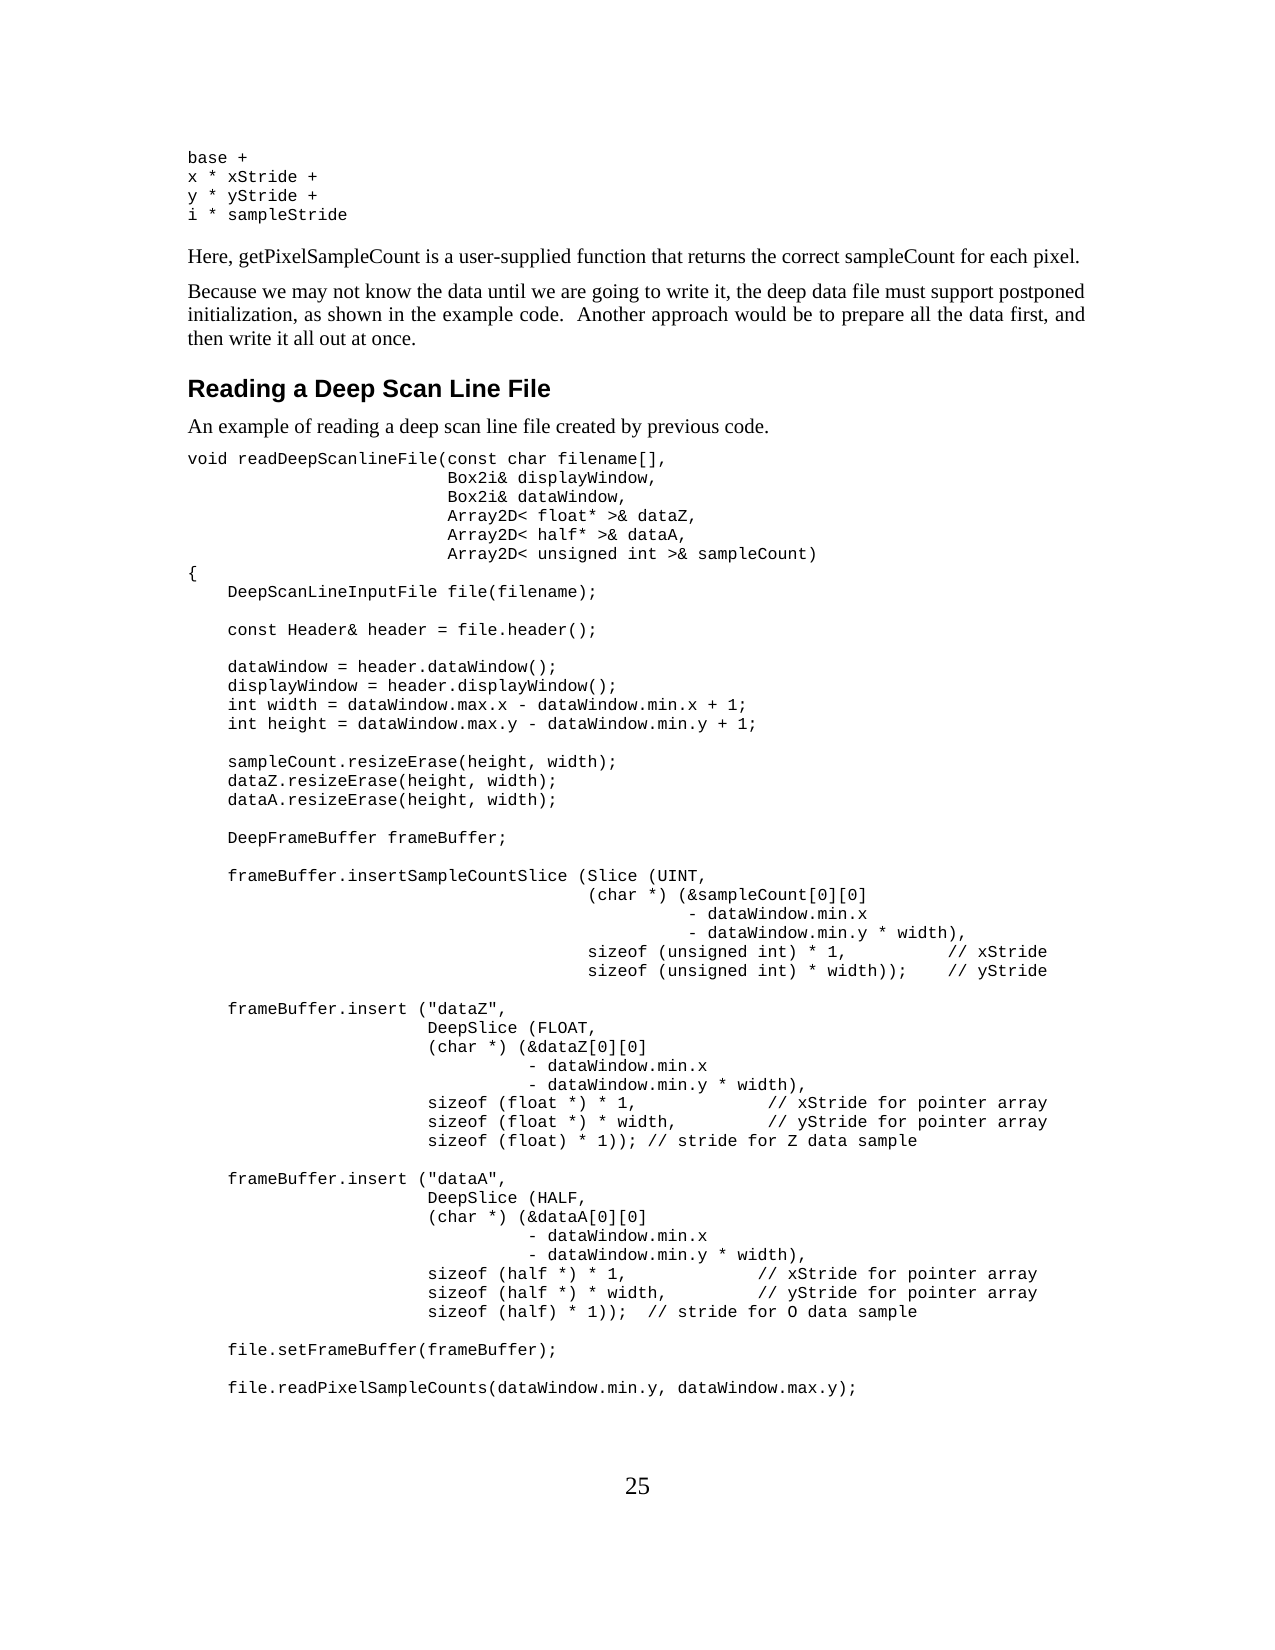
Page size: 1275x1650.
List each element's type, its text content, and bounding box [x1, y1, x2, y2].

text sizeof (half *) * 1, // xStride for pointer array [187, 1266, 1087, 1284]
text - dataWindow.min.x [187, 905, 1087, 924]
text x * xStride + [187, 169, 1087, 188]
text - dataWindow.min.y * width), [187, 924, 1087, 943]
text - dataWindow.min.x [187, 1057, 1087, 1076]
text i * sampleStride [187, 207, 1087, 226]
text sizeof (float *) * 1, // xStride for pointer array [187, 1095, 1087, 1114]
text (char *) (&dataZ[0][0] [187, 1038, 1087, 1057]
text frameBuffer.insert ("dataA", [187, 1171, 1087, 1190]
text void readDeepScanlineFile(const char filename[], [187, 450, 1087, 469]
text sizeof (unsigned int) * 1, // xStride [187, 943, 1087, 962]
text sampleCount.resizeErase(height, width); [187, 754, 1087, 773]
subtitle Reading a Deep Scan Line File [187, 374, 1087, 402]
text DeepScanLineInputFile file(filename); [187, 583, 1087, 602]
text file.readPixelSampleCounts(dataWindow.min.y, dataWindow.max.y); [187, 1379, 1087, 1398]
text - dataWindow.min.y * width), [187, 1247, 1087, 1266]
text frameBuffer.insert ("dataZ", [187, 1000, 1087, 1019]
text Here, getPixelSampleCount is a user-supplied function that returns the correct sampleCount for each pixel. [187, 245, 1087, 268]
text - dataWindow.min.y * width), [187, 1076, 1087, 1095]
text Array2D< unsigned int >& sampleCount) [187, 545, 1087, 564]
text int height = dataWindow.max.y - dataWindow.min.y + 1; [187, 716, 1087, 735]
text sizeof (unsigned int) * width)); // yStride [187, 962, 1087, 981]
text DeepSlice (FLOAT, [187, 1019, 1087, 1038]
text int width = dataWindow.max.x - dataWindow.min.x + 1; [187, 697, 1087, 716]
text (char *) (&sampleCount[0][0] [187, 886, 1087, 905]
text dataWindow = header.dataWindow(); [187, 659, 1087, 678]
text Array2D< half* >& dataA, [187, 526, 1087, 545]
text DeepSlice (HALF, [187, 1190, 1087, 1209]
text Because we may not know the data until we are going to write it, the deep data file must support postponed initialization, as shown in the example code. Another approach would be to prepare all the data first, and then write it all out at once. [187, 280, 1087, 349]
text frameBuffer.insertSampleCountSlice (Slice (UINT, [187, 867, 1087, 886]
text DeepFrameBuffer frameBuffer; [187, 829, 1087, 848]
text sizeof (half *) * width, // yStride for pointer array [187, 1284, 1087, 1303]
text sizeof (float) * 1)); // stride for Z data sample [187, 1133, 1087, 1152]
text sizeof (half) * 1)); // stride for O data sample [187, 1303, 1087, 1322]
text const Header& header = file.header(); [187, 621, 1087, 640]
text { [187, 564, 1087, 583]
text y * yStride + [187, 188, 1087, 207]
text An example of reading a deep scan line file created by previous code. [187, 415, 1087, 438]
text dataZ.resizeErase(height, width); [187, 773, 1087, 792]
text sizeof (float *) * width, // yStride for pointer array [187, 1114, 1087, 1133]
text base + [187, 150, 1087, 169]
text displayWindow = header.displayWindow(); [187, 678, 1087, 697]
text - dataWindow.min.x [187, 1228, 1087, 1247]
text dataA.resizeErase(height, width); [187, 792, 1087, 811]
text Array2D< float* >& dataZ, [187, 507, 1087, 526]
text (char *) (&dataA[0][0] [187, 1209, 1087, 1228]
text Box2i& displayWindow, [187, 469, 1087, 488]
text Box2i& dataWindow, [187, 488, 1087, 507]
text file.setFrameBuffer(frameBuffer); [187, 1341, 1087, 1360]
